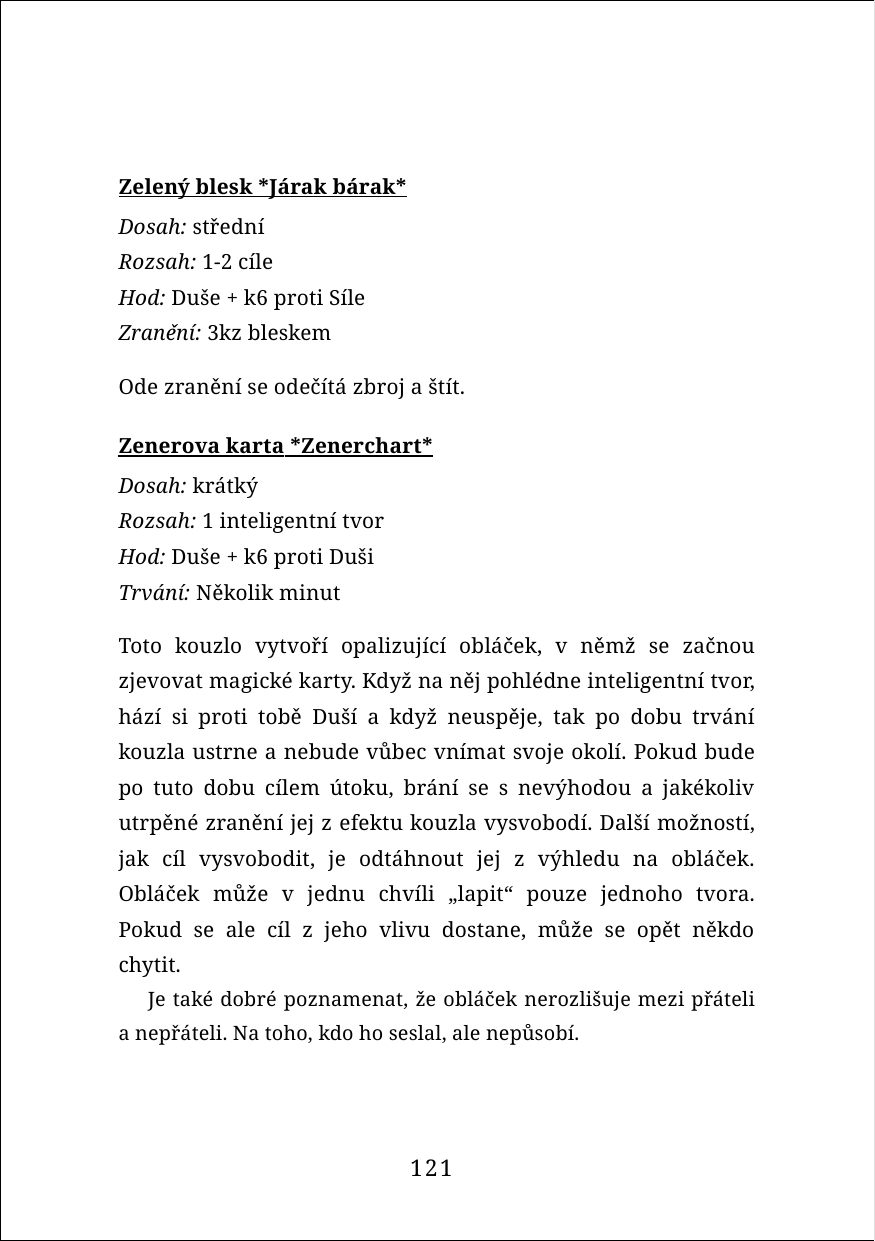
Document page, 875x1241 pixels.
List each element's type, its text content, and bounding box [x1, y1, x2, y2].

text Dosah: střední Rozsah: 1-2 cíle Hod: Duše + k6 proti Síle Zranění: 3kz bleskem [118, 212, 756, 347]
subtitle Zenerova karta *Zenerchart* [118, 431, 756, 459]
text Ode zranění se odečítá zbroj a štít. [118, 372, 756, 400]
subtitle Zelený blesk *Járak bárak* [118, 172, 756, 200]
text Toto kouzlo vytvoří opalizující obláček, v němž se začnou zjevovat magické karty. Když na něj pohlédne inteligentní tvor, hází si proti tobě Duší a když neuspěje, tak po dobu trvání kouzla ustrne a nebude vůbec vnímat svoje okolí. Pokud bude po tuto dobu cílem útoku, brání se s nevýhodou a jakékoliv utrpěné zranění jej z efektu kouzla vysvobodí. Další možností, jak cíl vysvobodit, je odtáhnout jej z výhledu na obláček. Obláček může v jednu chvíli „lapit“ pouze jednoho tvora. Pokud se ale cíl z jeho vlivu dostane, může se opět někdo chytit. Je také dobré poznamenat, že obláček nerozlišuje mezi přáteli a nepřáteli. Na toho, kdo ho seslal, ale nepůsobí. [118, 631, 756, 1046]
text Dosah: krátký Rozsah: 1 inteligentní tvor Hod: Duše + k6 proti Duši Trvání: Několik minut [118, 471, 756, 606]
